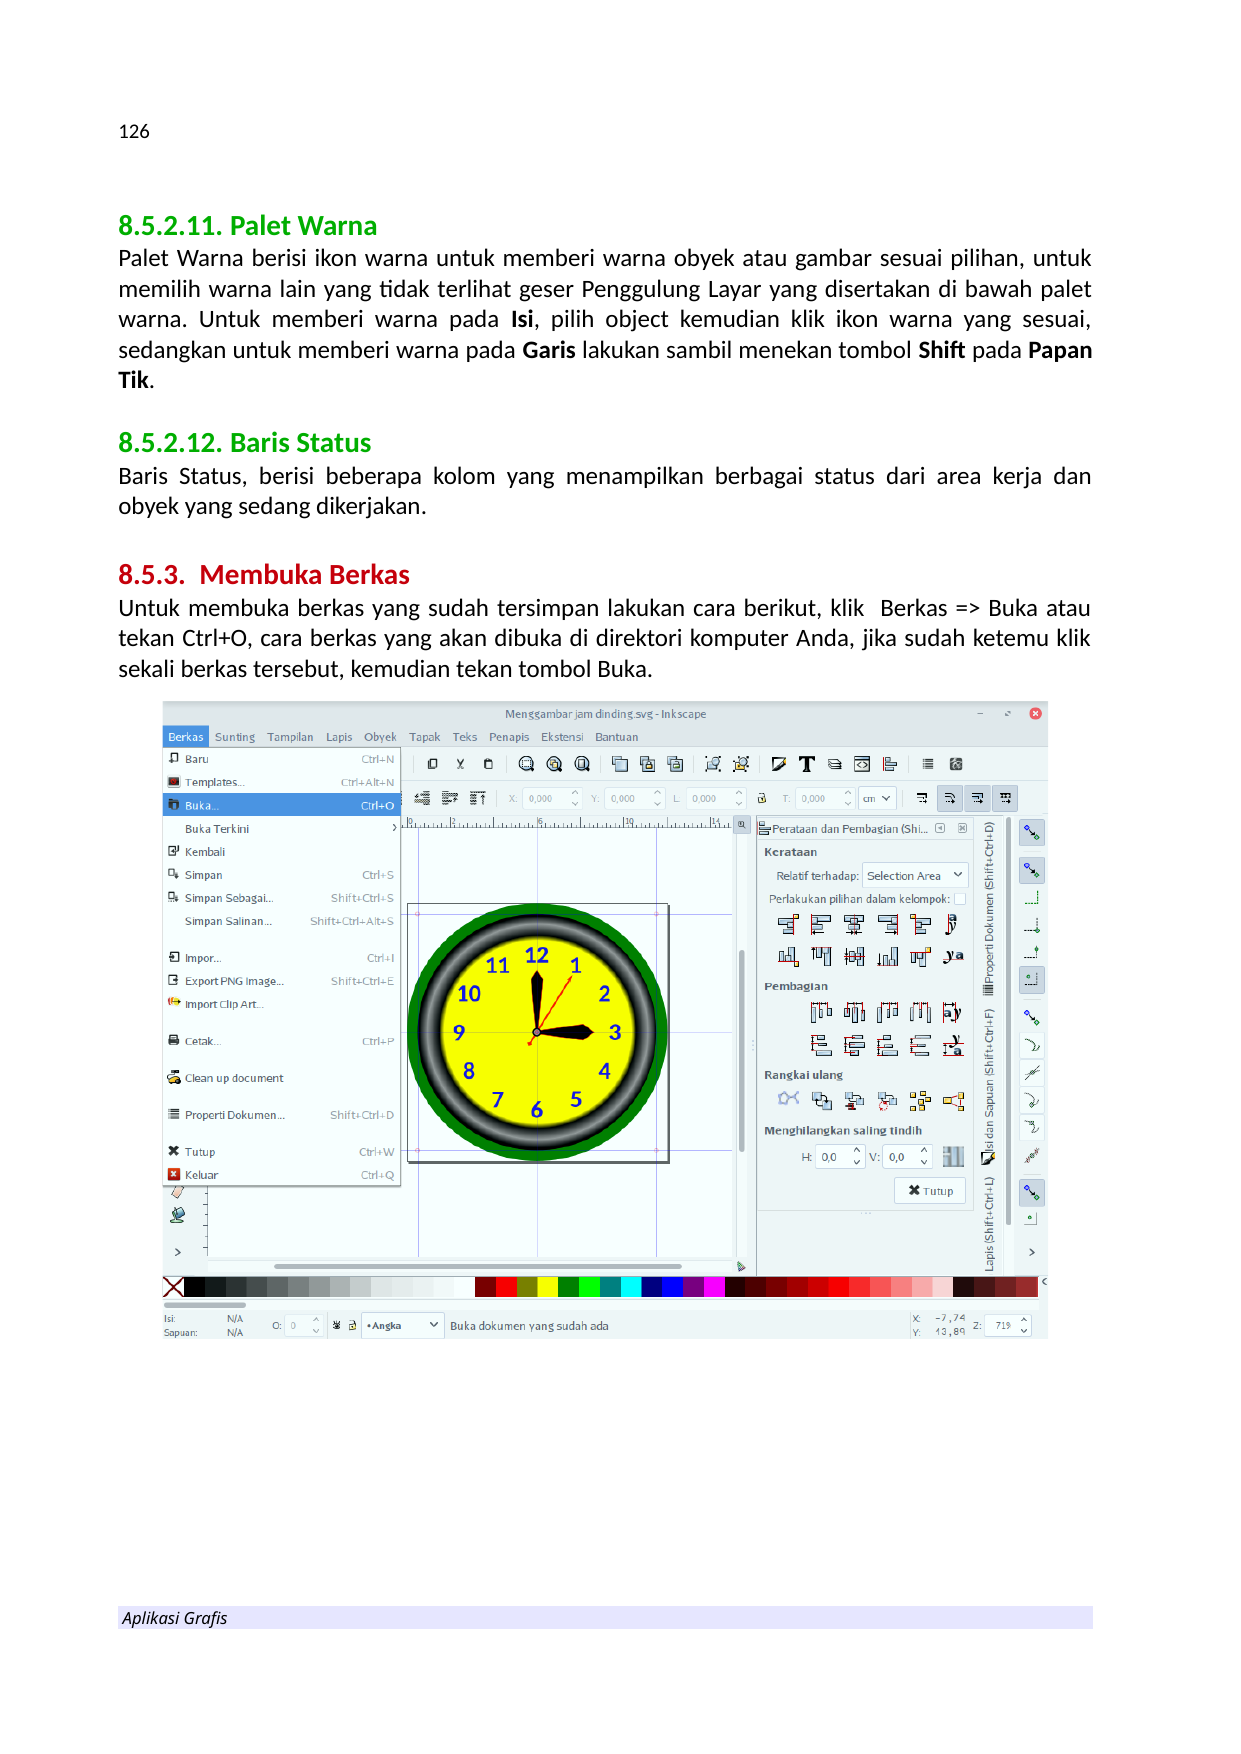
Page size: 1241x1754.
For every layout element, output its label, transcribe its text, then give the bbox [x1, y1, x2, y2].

subtitle Palet Warna [118, 207, 1093, 242]
text Untuk membuka berkas yang sudah tersimpan lakukan cara berikut, klik Berkas => Buka atau tekan Ctrl+O, cara berkas yang akan dibuka di direktori komputer Anda, jika sudah ketemu klik sekali berkas tersebut, kemudian tekan tombol Buka. [118, 592, 1093, 684]
subtitle Baris Status [118, 424, 1093, 460]
picture [162, 701, 1049, 1339]
subtitle Membuka Berkas [118, 556, 1093, 592]
text Baris Status, berisi beberapa kolom yang menampilkan berbagai status dari area kerja dan obyek yang sedang dikerjakan. [118, 460, 1093, 521]
text Palet Warna berisi ikon warna untuk memberi warna obyek atau gambar sesuai pilihan, untuk memilih warna lain yang tidak terlihat geser Penggulung Layar yang disertakan di bawah palet warna. Untuk memberi warna pada Isi, pilih object kemudian klik ikon warna yang sesuai, sedangkan untuk memberi warna pada Garis lakukan sambil menekan tombol Shift pada Papan Tik. [118, 242, 1093, 395]
